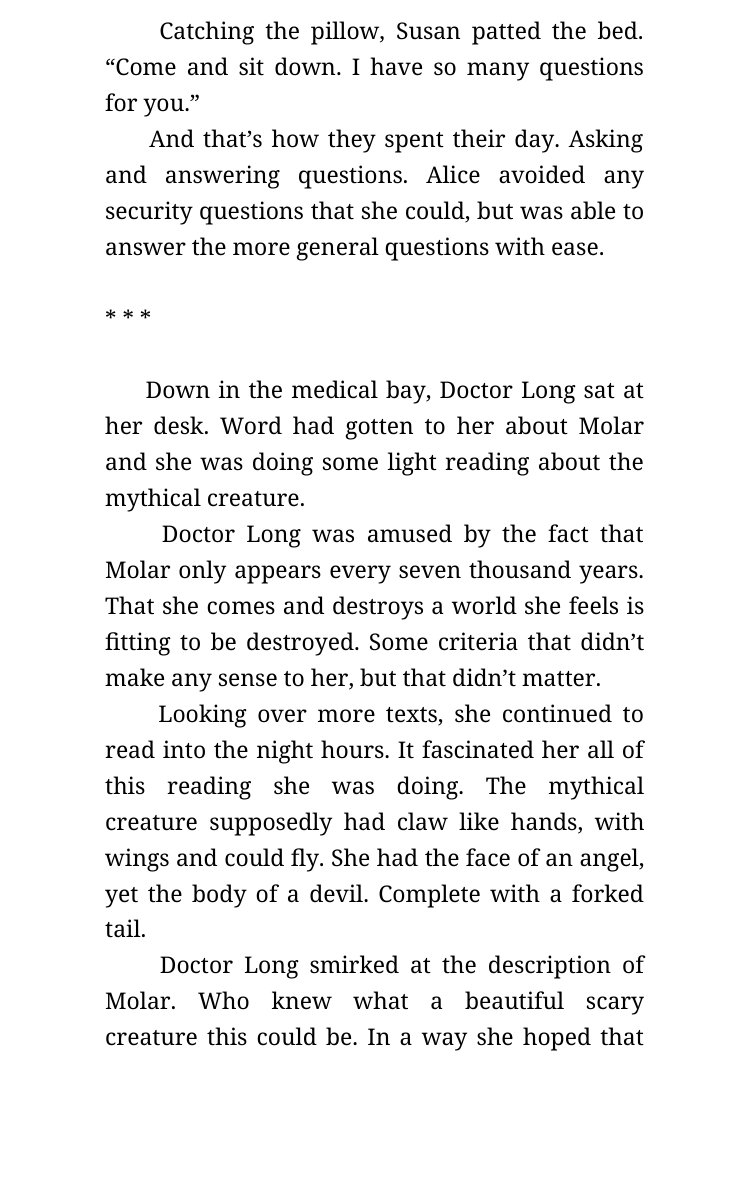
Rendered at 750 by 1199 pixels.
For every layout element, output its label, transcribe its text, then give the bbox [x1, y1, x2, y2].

text Looking over more texts, she continued to read into the night hours. It fascinated her all of this reading she was doing. The mythical creature supposedly had claw like hands, with wings and could fly. She had the face of an angel, yet the body of a devil. Complete with a forked tail. [105, 698, 645, 945]
text * * * [105, 302, 645, 334]
text Doctor Long was amused by the fact that Molar only appears every seven thousand years. That she comes and destroys a world she feels is fitting to be destroyed. Some criteria that didn’t make any sense to her, but that didn’t matter. [105, 518, 645, 693]
text Doctor Long smirked at the description of Molar. Who knew what a beautiful scary creature this could be. In a way she hoped that [105, 949, 645, 1052]
text Down in the medical bay, Doctor Long sat at her desk. Word had gotten to her about Molar and she was doing some light reading about the mythical creature. [105, 374, 645, 513]
text And that’s how they spent their day. Asking and answering questions. Alice avoided any security questions that she could, but was able to answer the more general questions with ease. [105, 123, 645, 262]
text Catching the pillow, Susan patted the bed. “Come and sit down. I have so many questions for you.” [105, 15, 645, 118]
